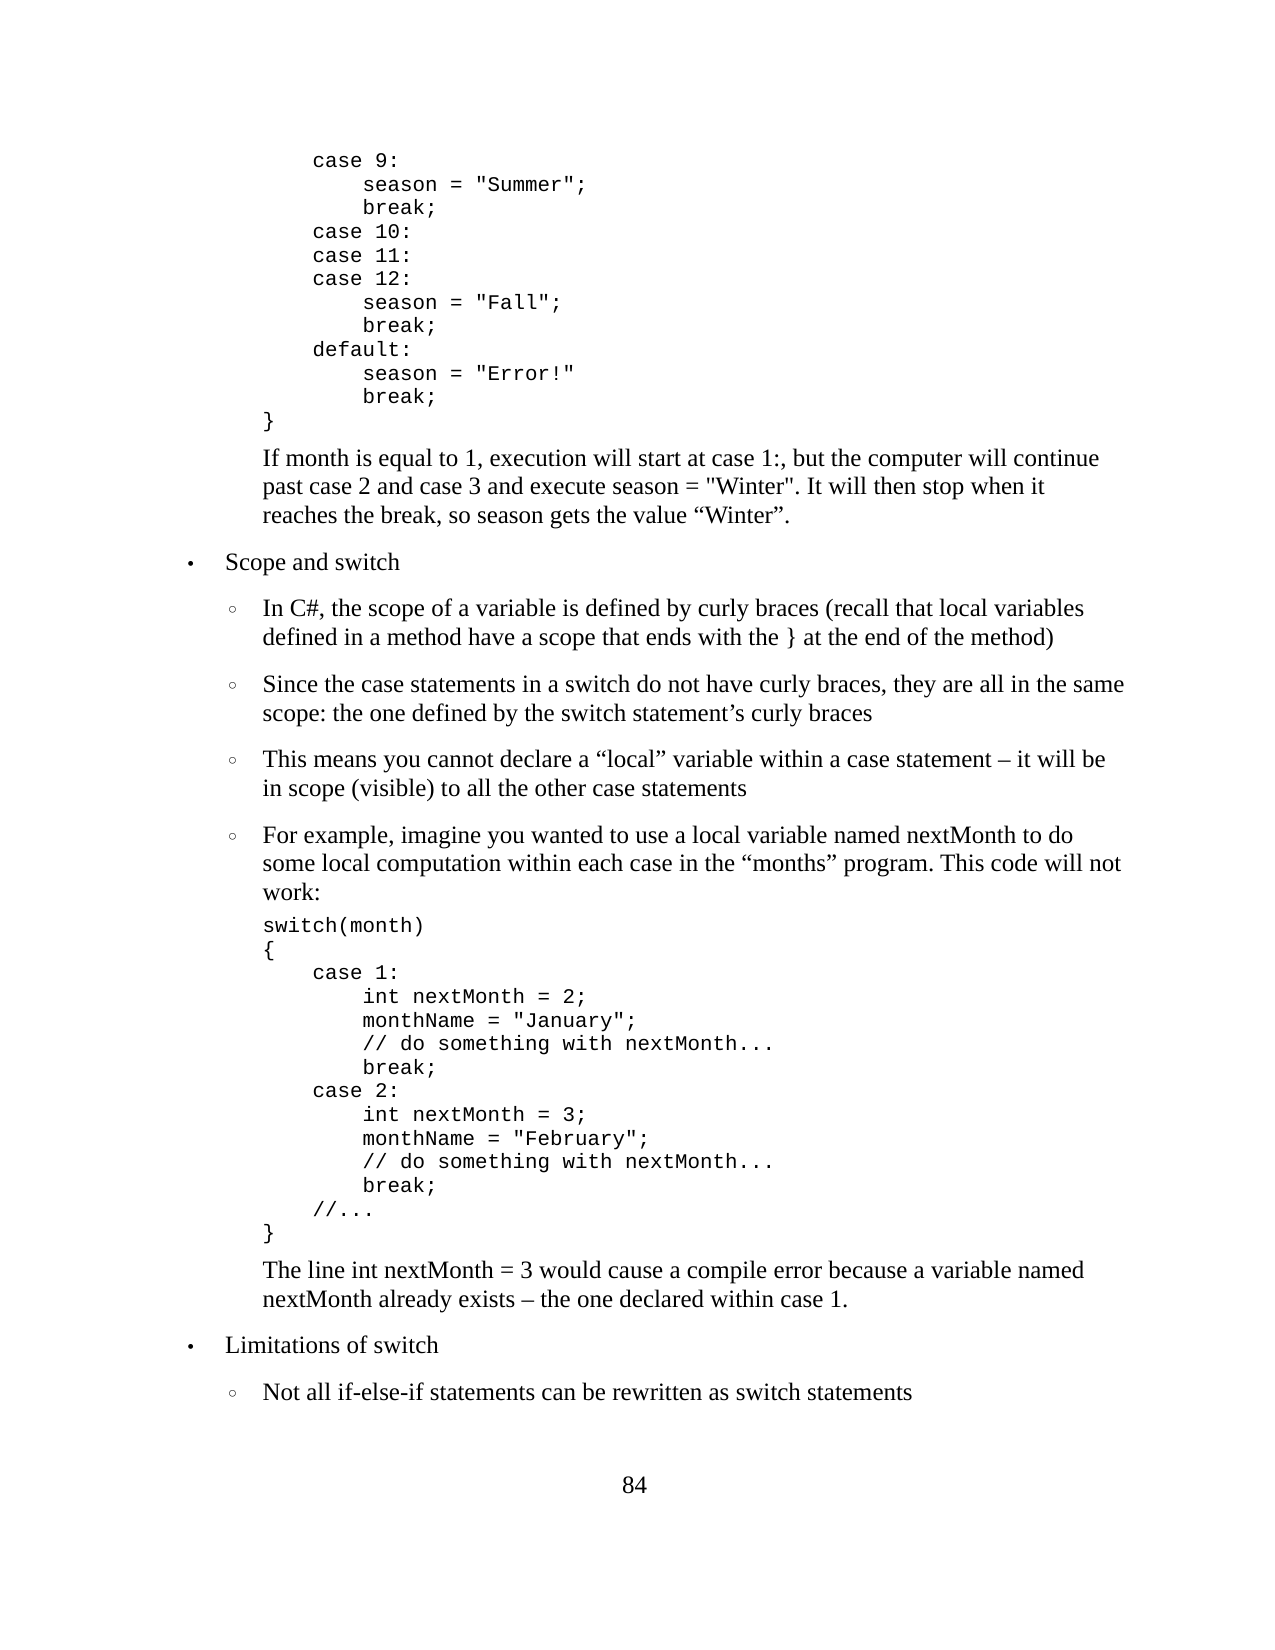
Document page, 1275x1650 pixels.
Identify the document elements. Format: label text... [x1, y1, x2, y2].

list case 9: [225, 150, 1125, 174]
list break; [225, 316, 1125, 339]
list } [225, 1222, 1125, 1246]
list break; [225, 1175, 1125, 1199]
list // do something with nextMonth... [225, 1033, 1125, 1057]
list break; [225, 1057, 1125, 1081]
list season = "Fall"; [225, 292, 1125, 316]
list default: [225, 339, 1125, 363]
list Limitations of switch [187, 1330, 1125, 1359]
list break; [225, 197, 1125, 221]
list Not all if-else-if statements can be rewritten as switch statements [225, 1377, 1125, 1406]
list Since the case statements in a switch do not have curly braces, they are all in the same scope: the one defined by the switch statement’s curly braces [225, 669, 1125, 726]
list season = "Summer"; [225, 174, 1125, 197]
list case 12: [225, 268, 1125, 292]
list case 2: [225, 1081, 1125, 1104]
list Scope and switch [187, 547, 1125, 576]
list int nextMonth = 2; [225, 986, 1125, 1009]
list // do something with nextMonth... [225, 1151, 1125, 1175]
list case 10: [225, 221, 1125, 244]
list monthName = "February"; [225, 1128, 1125, 1151]
list switch(month) [225, 915, 1125, 939]
list season = "Error!" [225, 363, 1125, 386]
list int nextMonth = 3; [225, 1104, 1125, 1128]
list case 11: [225, 244, 1125, 268]
list //... [225, 1199, 1125, 1222]
list break; [225, 386, 1125, 410]
list monthName = "January"; [225, 1009, 1125, 1033]
list The line int nextMonth = 3 would cause a compile error because a variable named nextMonth already exists – the one declared within case 1. [225, 1255, 1125, 1312]
list { [225, 939, 1125, 962]
list case 1: [225, 962, 1125, 986]
list In C#, the scope of a variable is defined by curly braces (recall that local variables defined in a method have a scope that ends with the } at the end of the method) [225, 593, 1125, 651]
list } [225, 410, 1125, 434]
list For example, imagine you wanted to use a local variable named nextMonth to do some local computation within each case in the “months” program. This code will not work: [225, 820, 1125, 906]
list If month is equal to 1, execution will start at case 1:, but the computer will continue past case 2 and case 3 and execute season = "Winter". It will then stop when it reaches the break, so season gets the value “Winter”. [225, 443, 1125, 529]
list This means you cannot declare a “local” variable within a case statement – it will be in scope (visible) to all the other case statements [225, 744, 1125, 802]
